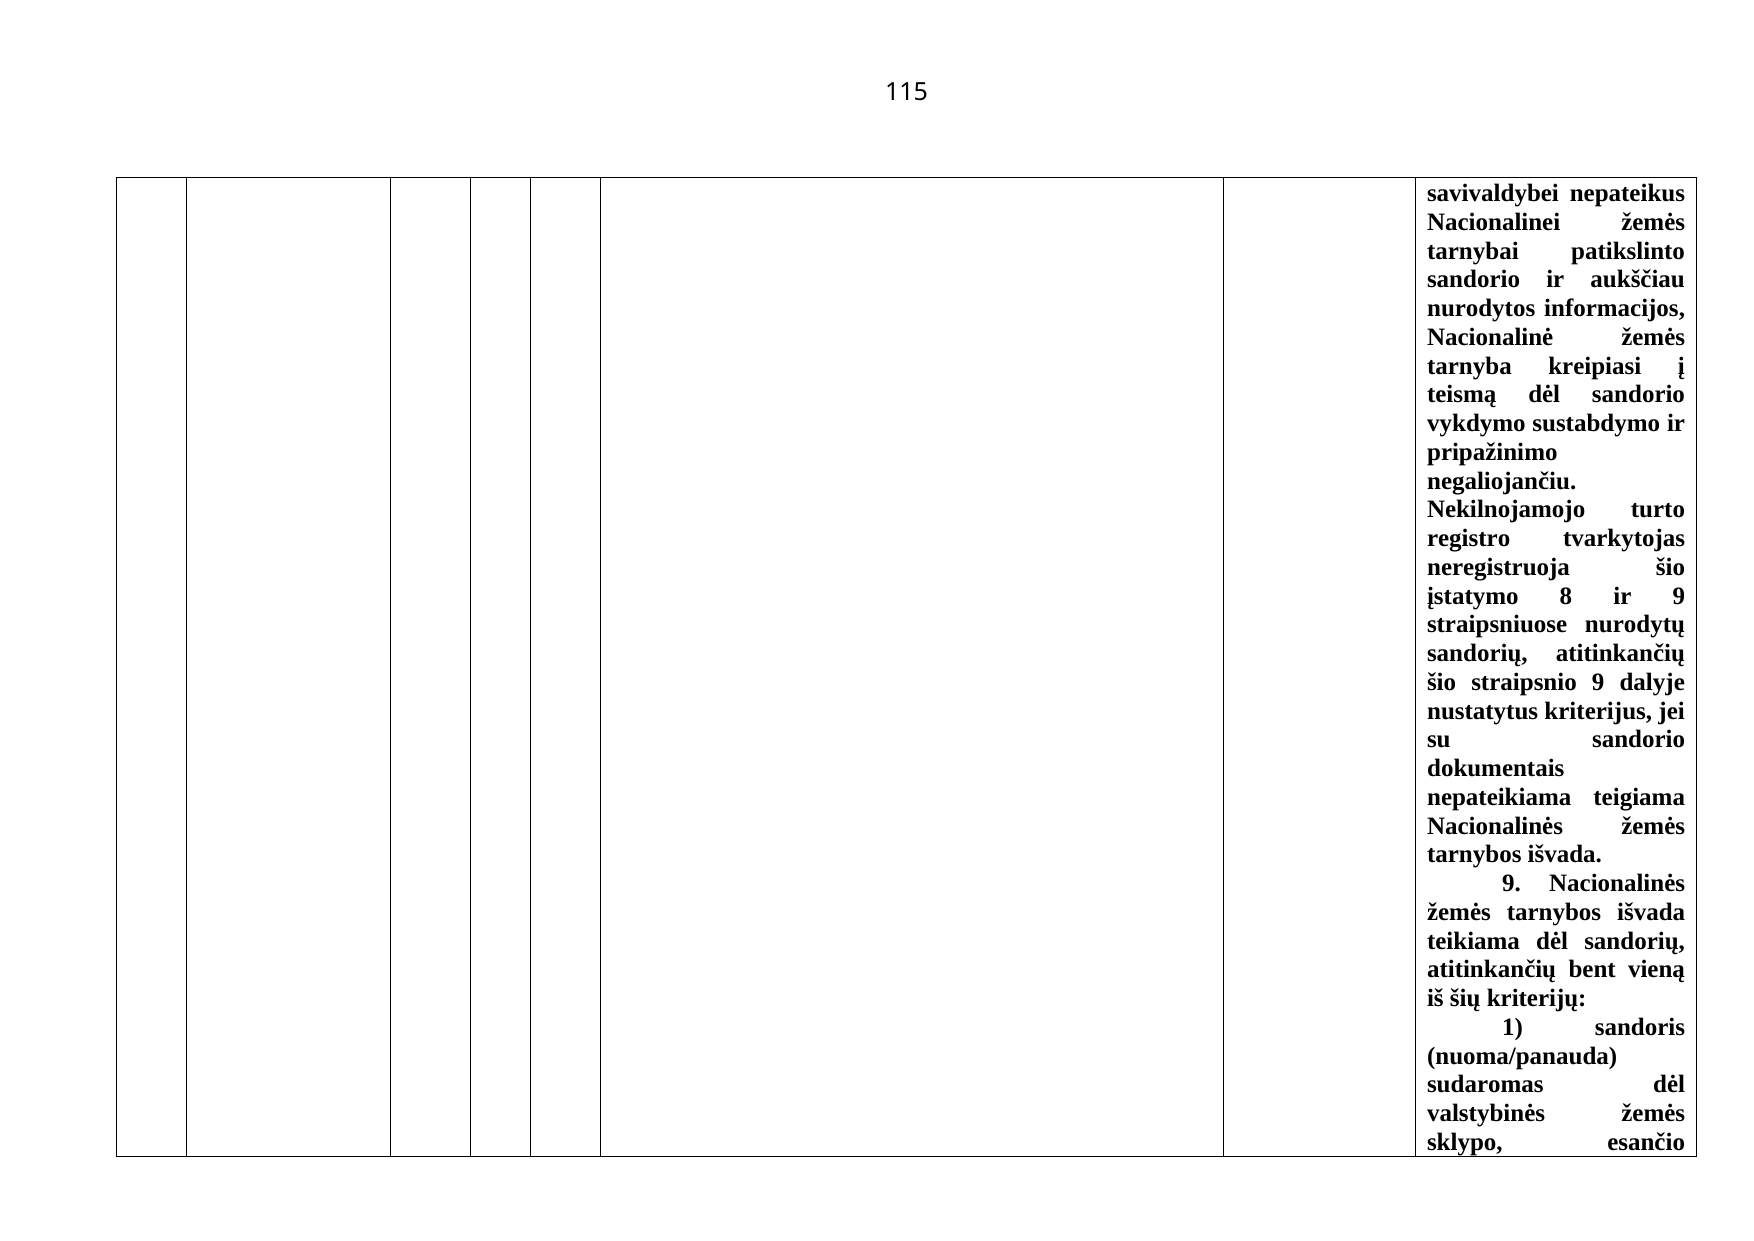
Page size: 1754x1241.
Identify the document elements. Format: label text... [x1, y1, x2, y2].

table_cell [187, 178, 390, 1156]
table_cell [391, 178, 470, 1156]
table_cell [531, 178, 600, 1156]
table_cell [601, 178, 1223, 1156]
table_cell [117, 178, 186, 1156]
table_cell [1224, 178, 1415, 1156]
table_cell [471, 178, 530, 1156]
table_cell savivaldybei nepateikus Nacionalinei žemės tarnybai patikslinto sandorio ir aukščiau nurodytos informacijos, Nacionalinė žemės tarnyba kreipiasi į teismą dėl sandorio vykdymo sustabdymo ir pripažinimo negaliojančiu. Nekilnojamojo turto registro tvarkytojas neregistruoja šio įstatymo 8 ir 9 straipsniuose nurodytų sandorių, atitinkančių šio straipsnio 9 dalyje nustatytus kriterijus, jei su sandorio dokumentais nepateikiama teigiama Nacionalinės žemės tarnybos išvada. 9. Nacionalinės žemės tarnybos išvada teikiama dėl sandorių, atitinkančių bent vieną iš šių kriterijų: 1) sandoris (nuoma/panauda) sudaromas dėl valstybinės žemės sklypo, esančio [1416, 178, 1696, 1156]
